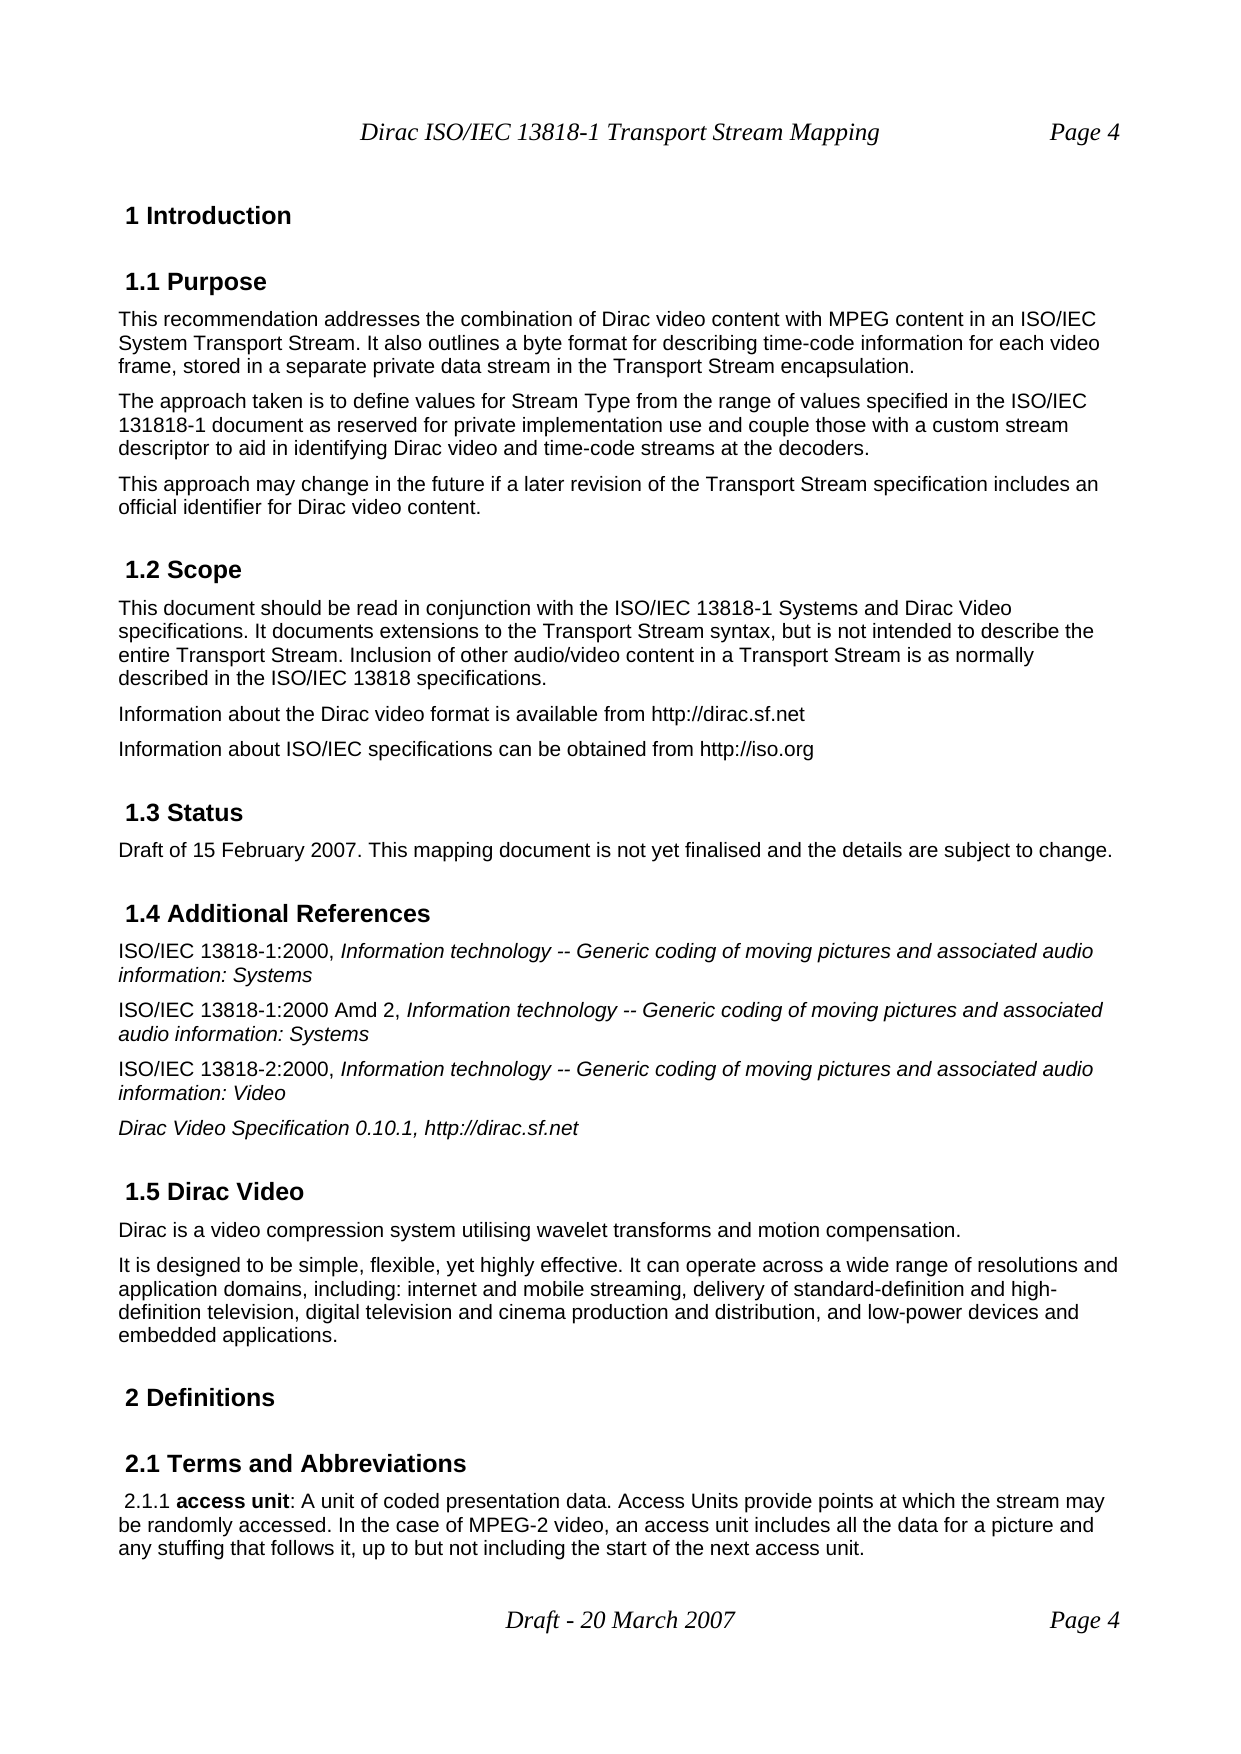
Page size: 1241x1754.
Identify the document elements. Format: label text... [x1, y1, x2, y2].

text Information about the Dirac video format is available from http://dirac.sf.net [118, 702, 1122, 725]
text It is designed to be simple, flexible, yet highly effective. It can operate across a wide range of resolutions and application domains, including: internet and mobile streaming, delivery of standard-definition and high-definition television, digital television and cinema production and distribution, and low-power devices and embedded applications. [118, 1254, 1122, 1347]
text ISO/IEC 13818-1:2000, Information technology -- Generic coding of moving pictures and associated audio information: Systems [118, 940, 1122, 987]
text The approach taken is to define values for Stream Type from the range of values specified in the ISO/IEC 131818-1 document as reserved for private implementation use and couple those with a custom stream descriptor to aid in identifying Dirac video and time-code streams at the decoders. [118, 390, 1122, 460]
subtitle Status [118, 798, 1122, 826]
text This recommendation addresses the combination of Dirac video content with MPEG content in an ISO/IEC System Transport Stream. It also outlines a byte format for describing time-code information for each video frame, stored in a separate private data stream in the Transport Stream encapsulation. [118, 308, 1122, 378]
subtitle Purpose [118, 267, 1122, 295]
text ISO/IEC 13818-1:2000 Amd 2, Information technology -- Generic coding of moving pictures and associated audio information: Systems [118, 999, 1122, 1046]
text Information about ISO/IEC specifications can be obtained from http://iso.org [118, 738, 1122, 761]
subtitle Dirac Video [118, 1178, 1122, 1206]
text Dirac Video Specification 0.10.1, http://dirac.sf.net [118, 1117, 1122, 1140]
text Draft of 15 February 2007. This mapping document is not yet finalised and the details are subject to change. [118, 839, 1122, 862]
text This document should be read in conjunction with the ISO/IEC 13818-1 Systems and Dirac Video specifications. It documents extensions to the Transport Stream syntax, but is not intended to describe the entire Transport Stream. Inclusion of other audio/video content in a Transport Stream is as normally described in the ISO/IEC 13818 specifications. [118, 597, 1122, 689]
subtitle Terms and Abbreviations [118, 1450, 1122, 1478]
text This approach may change in the future if a later revision of the Transport Stream specification includes an official identifier for Dirac video content. [118, 472, 1122, 519]
subtitle Introduction [118, 202, 1122, 230]
subtitle Definitions [118, 1384, 1122, 1412]
text ISO/IEC 13818-2:2000, Information technology -- Generic coding of moving pictures and associated audio information: Video [118, 1058, 1122, 1104]
text Dirac is a video compression system utilising wavelet transforms and motion compensation. [118, 1218, 1122, 1241]
subtitle Scope [118, 556, 1122, 584]
list access unit: A unit of coded presentation data. Access Units provide points at which the stream may be randomly accessed. In the case of MPEG-2 video, an access unit includes all the data for a picture and any stuffing that follows it, up to but not including the start of the next access unit. [118, 1490, 1122, 1560]
subtitle Additional References [118, 900, 1122, 928]
